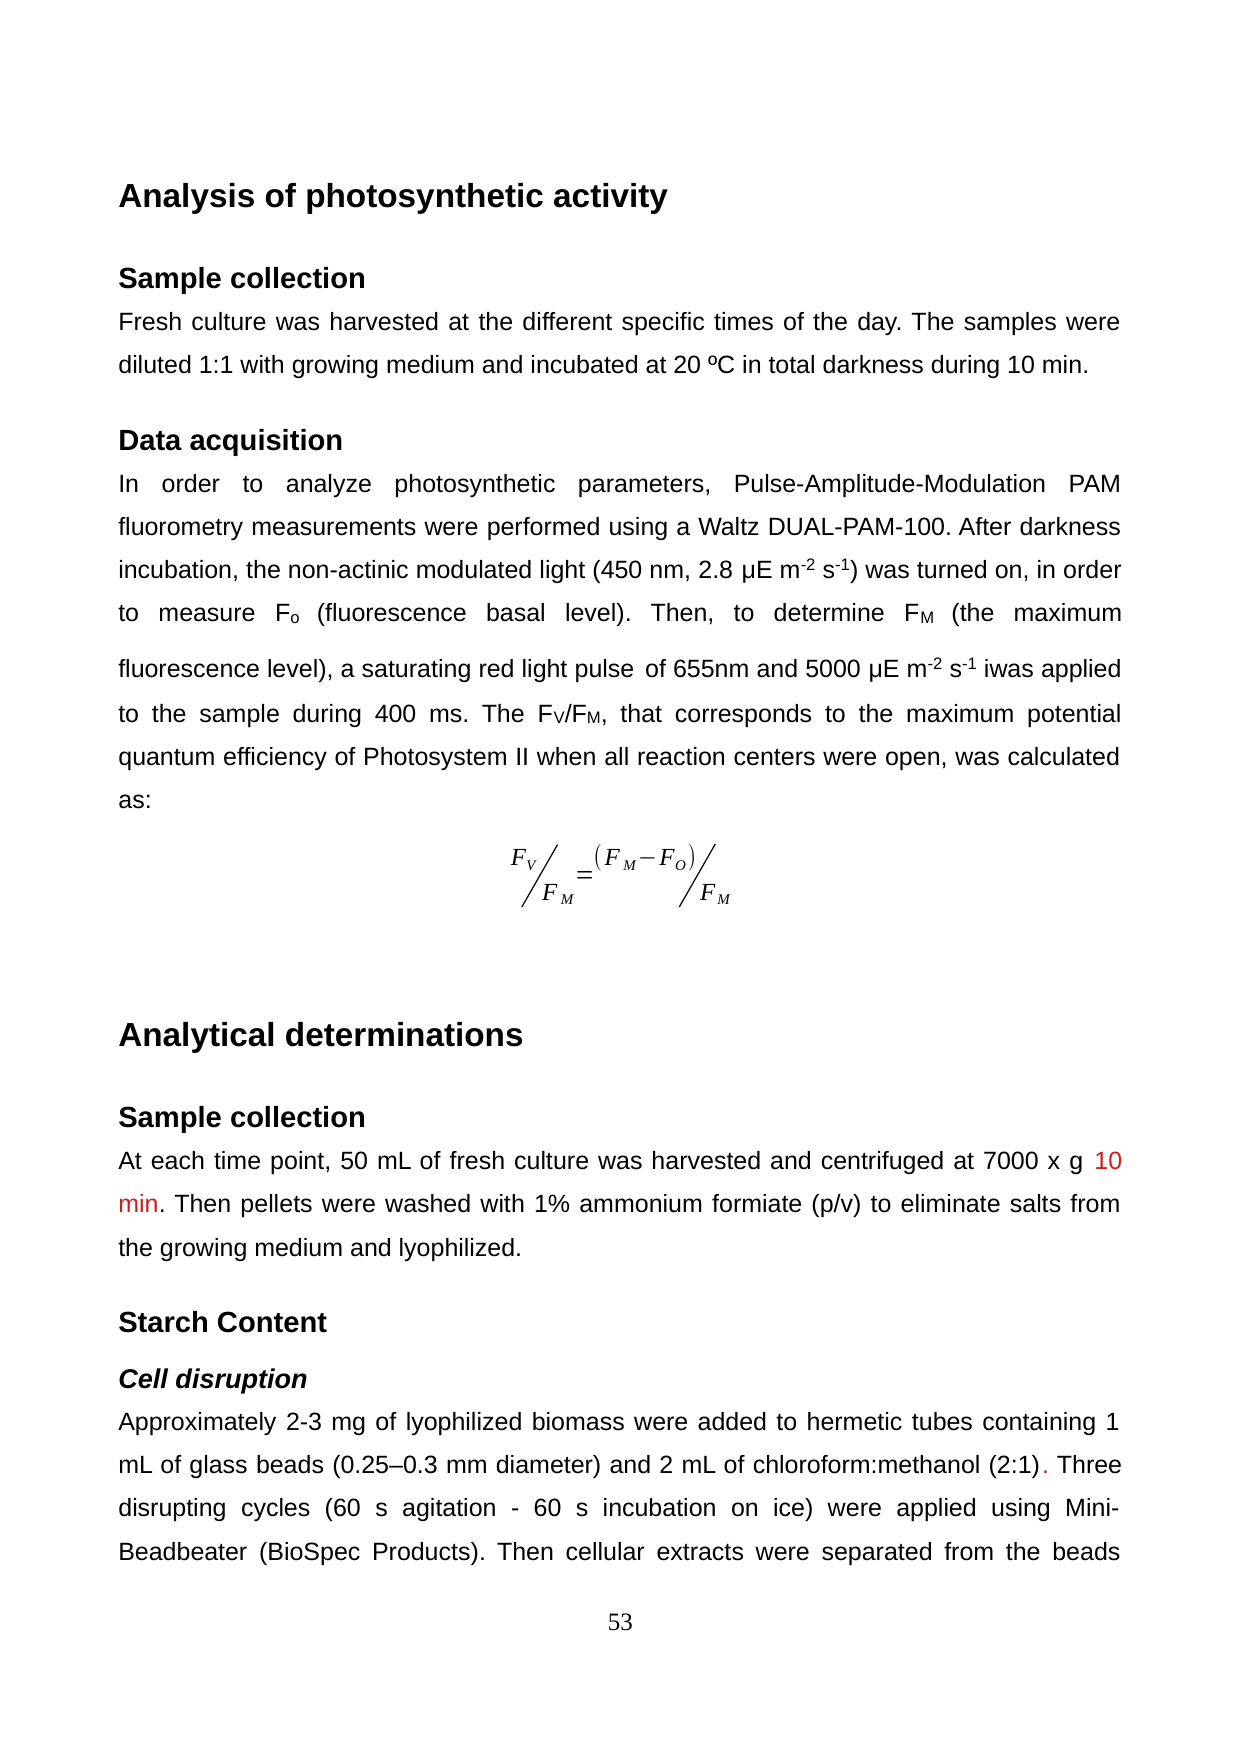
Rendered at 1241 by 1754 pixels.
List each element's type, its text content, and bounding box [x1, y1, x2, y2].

text In order to analyze photosynthetic parameters, Pulse-Amplitude-Modulation PAM fluorometry measurements were performed using a Waltz DUAL-PAM-100. After darkness incubation, the non-actinic modulated light (450 nm, 2.8 μE m-2 s-1) was turned on, in order to measure Fo (fluorescence basal level). Then, to determine FM (the maximum fluorescence level), a saturating red light pulse of 655nm and 5000 μE m-2 s-1 iwas applied to the sample during 400 ms. The FV/FM, that corresponds to the maximum potential quantum efficiency of Photosystem II when all reaction centers were open, was calculated as: [118, 468, 1122, 814]
subtitle Sample collection [118, 261, 1122, 294]
subtitle Sample collection [118, 1100, 1122, 1134]
text Approximately 2-3 mg of lyophilized biomass were added to hermetic tubes containing 1 mL of glass beads (0.25–0.3 mm diameter) and 2 mL of chloroform:methanol (2:1). Three disrupting cycles (60 s agitation - 60 s incubation on ice) were applied using Mini-Beadbeater (BioSpec Products). Then cellular extracts were separated from the beads [118, 1407, 1122, 1565]
subtitle Analytical determinations [118, 1016, 1122, 1054]
text At each time point, 50 mL of fresh culture was harvested and centrifuged at 7000 x g 10 min. Then pellets were washed with 1% ammonium formiate (p/v) to eliminate salts from the growing medium and lyophilized. [118, 1146, 1122, 1261]
subtitle Analysis of photosynthetic activity [118, 176, 1122, 215]
subtitle Data acquisition [118, 422, 1122, 456]
subtitle Starch Content [118, 1305, 1122, 1338]
subtitle Cell disruption [118, 1363, 1122, 1394]
text Fresh culture was harvested at the different specific times of the day. The samples were diluted 1:1 with growing medium and incubated at 20 ºC in total darkness during 10 min. [118, 307, 1122, 379]
